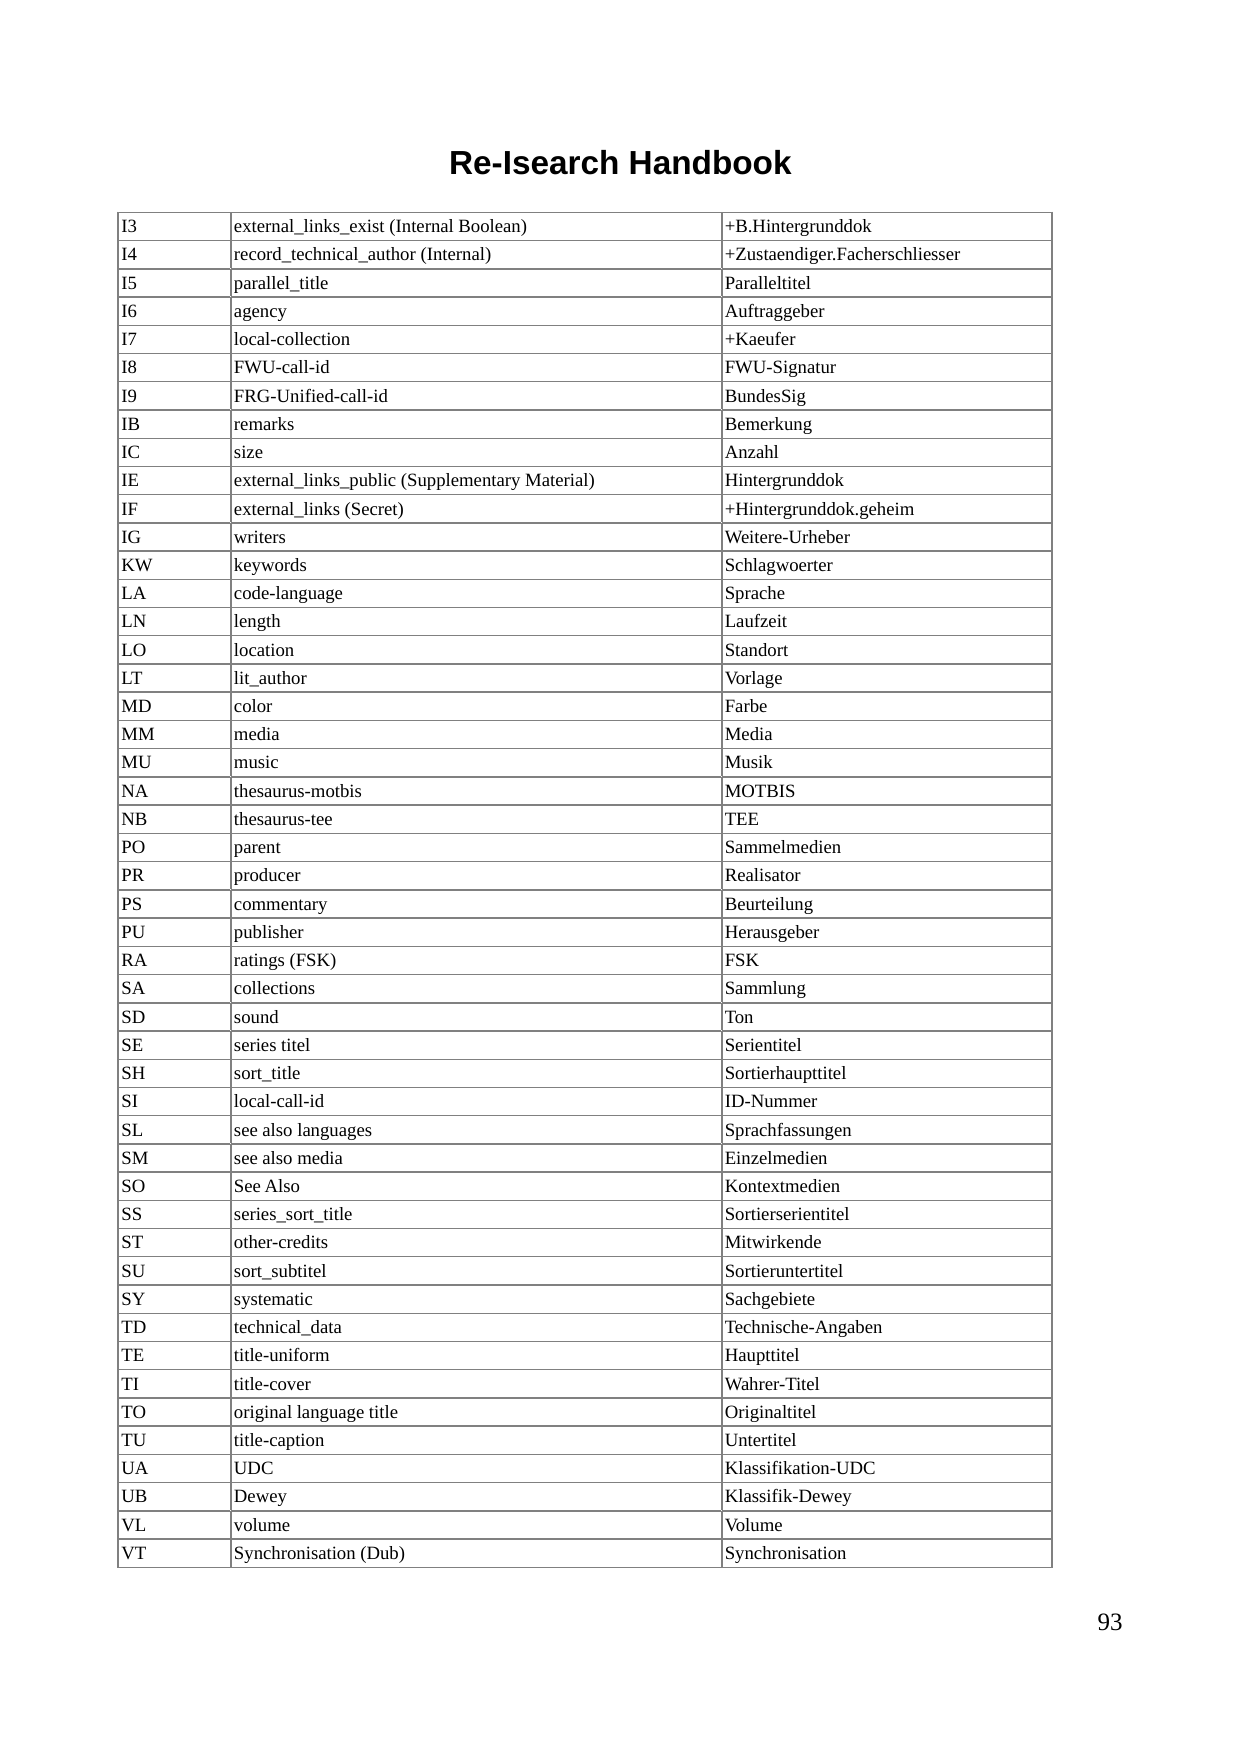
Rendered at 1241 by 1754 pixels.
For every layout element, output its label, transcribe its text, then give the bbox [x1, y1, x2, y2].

table_cell Sprache [723, 580, 1051, 607]
table_cell TU [119, 1427, 230, 1454]
table_cell IF [119, 495, 230, 522]
table_cell Kontextmedien [723, 1173, 1051, 1199]
table_cell +Zustaendiger.Facherschliesser [723, 241, 1051, 268]
table_cell sound [232, 1004, 721, 1030]
table_cell FWU-call-id [232, 354, 721, 381]
table_cell UDC [232, 1455, 721, 1482]
table_cell I3 [119, 213, 230, 240]
table_cell length [232, 608, 721, 635]
table_cell +Hintergrunddok.geheim [723, 495, 1051, 522]
table_cell sort_subtitel [232, 1257, 721, 1284]
table_cell Farbe [723, 693, 1051, 720]
table_cell TE [119, 1342, 230, 1369]
table_cell I4 [119, 241, 230, 268]
table_cell TD [119, 1314, 230, 1341]
table_cell Weitere-Urheber [723, 524, 1051, 550]
table_cell Serientitel [723, 1032, 1051, 1058]
table_cell remarks [232, 411, 721, 437]
table_cell Synchronisation [723, 1540, 1051, 1567]
table_cell commentary [232, 891, 721, 917]
table_cell LT [119, 665, 230, 691]
table_cell Herausgeber [723, 919, 1051, 946]
table_cell PU [119, 919, 230, 946]
table_cell Volume [723, 1512, 1051, 1538]
table_cell thesaurus-motbis [232, 778, 721, 804]
table_cell I6 [119, 298, 230, 324]
table_cell Sortierhaupttitel [723, 1060, 1051, 1087]
table_cell SO [119, 1173, 230, 1199]
table_cell keywords [232, 552, 721, 578]
table_cell external_links (Secret) [232, 495, 721, 522]
table_cell Mitwirkende [723, 1229, 1051, 1256]
table_cell size [232, 439, 721, 466]
table_cell Klassifikation-UDC [723, 1455, 1051, 1482]
table_cell NB [119, 806, 230, 833]
table_cell Sprachfassungen [723, 1116, 1051, 1143]
table_cell RA [119, 947, 230, 974]
table_cell original language title [232, 1399, 721, 1425]
table_cell +Kaeufer [723, 326, 1051, 353]
table_cell ID-Nummer [723, 1088, 1051, 1115]
table_cell lit_author [232, 665, 721, 691]
table_cell Schlagwoerter [723, 552, 1051, 578]
table_cell Sortieruntertitel [723, 1257, 1051, 1284]
table_cell Dewey [232, 1483, 721, 1510]
table_cell VL [119, 1512, 230, 1538]
table_cell TEE [723, 806, 1051, 833]
table_cell Einzelmedien [723, 1145, 1051, 1171]
table_cell I7 [119, 326, 230, 353]
table_cell title-caption [232, 1427, 721, 1454]
table_cell volume [232, 1512, 721, 1538]
table_cell series_sort_title [232, 1201, 721, 1228]
table_cell local-collection [232, 326, 721, 353]
table_cell Sammelmedien [723, 834, 1051, 861]
table_cell NA [119, 778, 230, 804]
table_cell Auftraggeber [723, 298, 1051, 324]
table_cell media [232, 721, 721, 748]
table_cell I8 [119, 354, 230, 381]
table_cell +B.Hintergrunddok [723, 213, 1051, 240]
table_cell I5 [119, 270, 230, 296]
table_cell SM [119, 1145, 230, 1171]
table_cell producer [232, 862, 721, 889]
table_cell FSK [723, 947, 1051, 974]
table_cell Haupttitel [723, 1342, 1051, 1369]
table_cell Sammlung [723, 975, 1051, 1002]
table_cell TO [119, 1399, 230, 1425]
table_cell TI [119, 1370, 230, 1397]
table_cell PS [119, 891, 230, 917]
table_cell PO [119, 834, 230, 861]
table_cell SU [119, 1257, 230, 1284]
table_cell FWU-Signatur [723, 354, 1051, 381]
table_cell collections [232, 975, 721, 1002]
table_cell Beurteilung [723, 891, 1051, 917]
table_cell MOTBIS [723, 778, 1051, 804]
table_cell other-credits [232, 1229, 721, 1256]
table_cell Sachgebiete [723, 1286, 1051, 1312]
table_cell LA [119, 580, 230, 607]
table_cell code-language [232, 580, 721, 607]
table_cell PR [119, 862, 230, 889]
table_cell SI [119, 1088, 230, 1115]
table_cell external_links_public (Supplementary Material) [232, 467, 721, 494]
table_cell IE [119, 467, 230, 494]
table_cell publisher [232, 919, 721, 946]
table_cell IB [119, 411, 230, 437]
table_cell Synchronisation (Dub) [232, 1540, 721, 1567]
table_cell Ton [723, 1004, 1051, 1030]
table_cell IG [119, 524, 230, 550]
table_cell location [232, 636, 721, 663]
table_cell Hintergrunddok [723, 467, 1051, 494]
table_cell technical_data [232, 1314, 721, 1341]
table_cell Standort [723, 636, 1051, 663]
table_cell IC [119, 439, 230, 466]
table_cell title-cover [232, 1370, 721, 1397]
table_cell Wahrer-Titel [723, 1370, 1051, 1397]
table_cell See Also [232, 1173, 721, 1199]
table_cell MU [119, 749, 230, 776]
table_cell UB [119, 1483, 230, 1510]
table_cell ST [119, 1229, 230, 1256]
table_cell series titel [232, 1032, 721, 1058]
table_cell BundesSig [723, 382, 1051, 409]
table_cell Originaltitel [723, 1399, 1051, 1425]
table_cell KW [119, 552, 230, 578]
table_cell Musik [723, 749, 1051, 776]
table_cell Media [723, 721, 1051, 748]
table_cell Untertitel [723, 1427, 1051, 1454]
table_cell LO [119, 636, 230, 663]
table_cell I9 [119, 382, 230, 409]
table_cell Technische-Angaben [723, 1314, 1051, 1341]
table_cell title-uniform [232, 1342, 721, 1369]
table_cell local-call-id [232, 1088, 721, 1115]
table_cell thesaurus-tee [232, 806, 721, 833]
table_cell MD [119, 693, 230, 720]
table_cell Klassifik-Dewey [723, 1483, 1051, 1510]
table_cell VT [119, 1540, 230, 1567]
table_cell writers [232, 524, 721, 550]
table_cell parent [232, 834, 721, 861]
table_cell systematic [232, 1286, 721, 1312]
table_cell see also languages [232, 1116, 721, 1143]
table_cell color [232, 693, 721, 720]
table_cell SD [119, 1004, 230, 1030]
table_cell SY [119, 1286, 230, 1312]
table_cell Paralleltitel [723, 270, 1051, 296]
table_cell Bemerkung [723, 411, 1051, 437]
table_cell see also media [232, 1145, 721, 1171]
table_cell external_links_exist (Internal Boolean) [232, 213, 721, 240]
table_cell record_technical_author (Internal) [232, 241, 721, 268]
table_cell LN [119, 608, 230, 635]
table_cell Realisator [723, 862, 1051, 889]
table_cell music [232, 749, 721, 776]
table_cell SL [119, 1116, 230, 1143]
table_cell SA [119, 975, 230, 1002]
table_cell sort_title [232, 1060, 721, 1087]
table_cell parallel_title [232, 270, 721, 296]
table_cell MM [119, 721, 230, 748]
table_cell Anzahl [723, 439, 1051, 466]
table_cell ratings (FSK) [232, 947, 721, 974]
table_cell agency [232, 298, 721, 324]
table_cell SH [119, 1060, 230, 1087]
table_cell Sortierserientitel [723, 1201, 1051, 1228]
table_cell SE [119, 1032, 230, 1058]
table_cell UA [119, 1455, 230, 1482]
table_cell Laufzeit [723, 608, 1051, 635]
table_cell SS [119, 1201, 230, 1228]
table_cell Vorlage [723, 665, 1051, 691]
table_cell FRG-Unified-call-id [232, 382, 721, 409]
